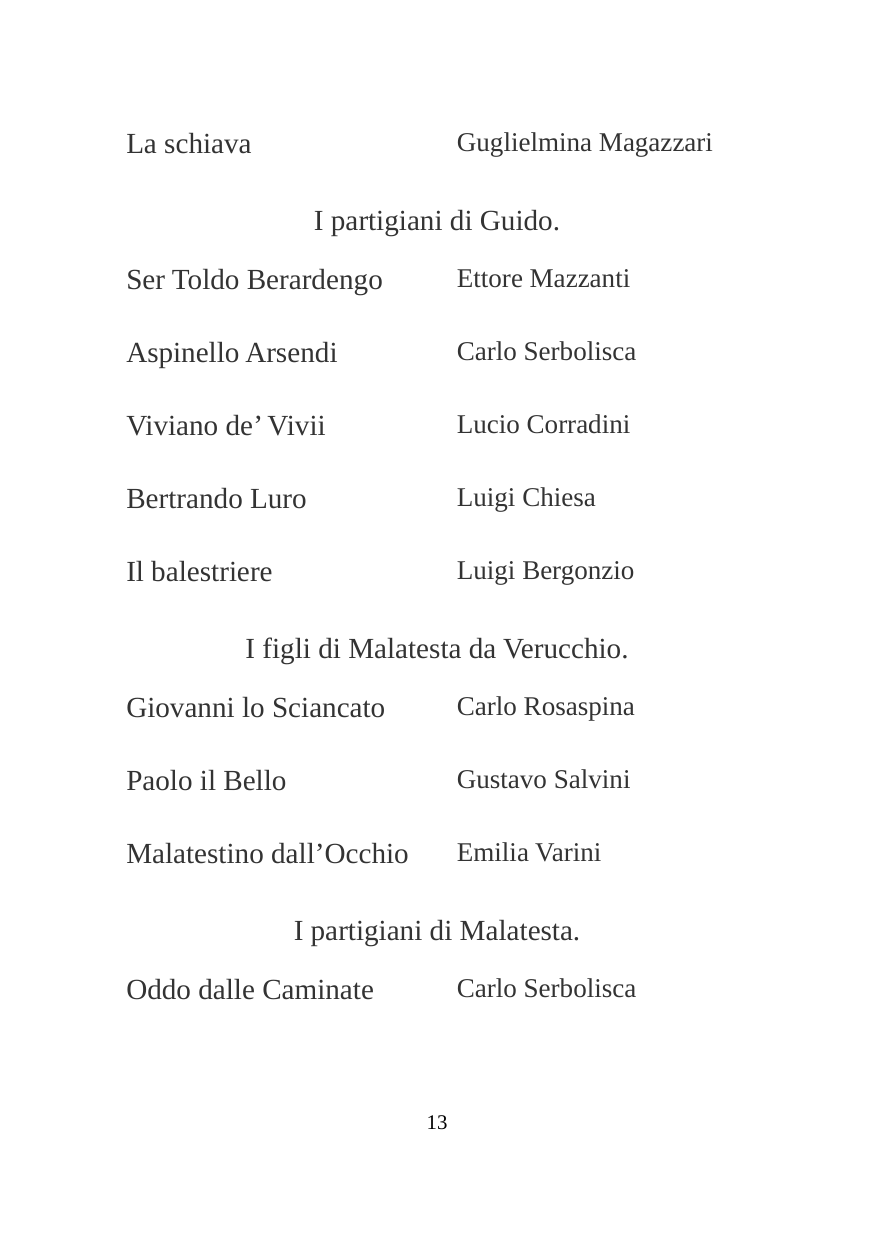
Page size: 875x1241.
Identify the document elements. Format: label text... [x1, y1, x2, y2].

table_cell Luigi Bergonzio [437, 535, 767, 608]
table_cell Ettore Mazzanti [437, 242, 767, 315]
table_cell Giovanni lo Sciancato [106, 670, 437, 743]
table_cell Carlo Serbolisca [437, 953, 767, 1026]
table_cell Carlo Serbolisca [437, 315, 767, 388]
table_cell La schiava [106, 106, 437, 179]
table_cell Emilia Varini [437, 817, 767, 890]
table_cell I partigiani di Malatesta. [106, 890, 767, 952]
table_cell Malatestino dall’Occhio [106, 817, 437, 890]
table_cell I figli di Malatesta da Verucchio. [106, 608, 767, 670]
table_cell Paolo il Bello [106, 744, 437, 817]
table_cell Oddo dalle Caminate [106, 953, 437, 1026]
table_cell Carlo Rosaspina [437, 670, 767, 743]
table_cell Viviano de’ Vivii [106, 388, 437, 461]
table_cell Lucio Corradini [437, 388, 767, 461]
table_cell Bertrando Luro [106, 461, 437, 534]
table_cell Aspinello Arsendi [106, 315, 437, 388]
table_cell Guglielmina Magazzari [437, 106, 767, 179]
table_cell Luigi Chiesa [437, 461, 767, 534]
table_cell I partigiani di Guido. [106, 179, 767, 242]
table_cell Gustavo Salvini [437, 744, 767, 817]
table_cell Ser Toldo Berardengo [106, 242, 437, 315]
table_cell Il balestriere [106, 535, 437, 608]
